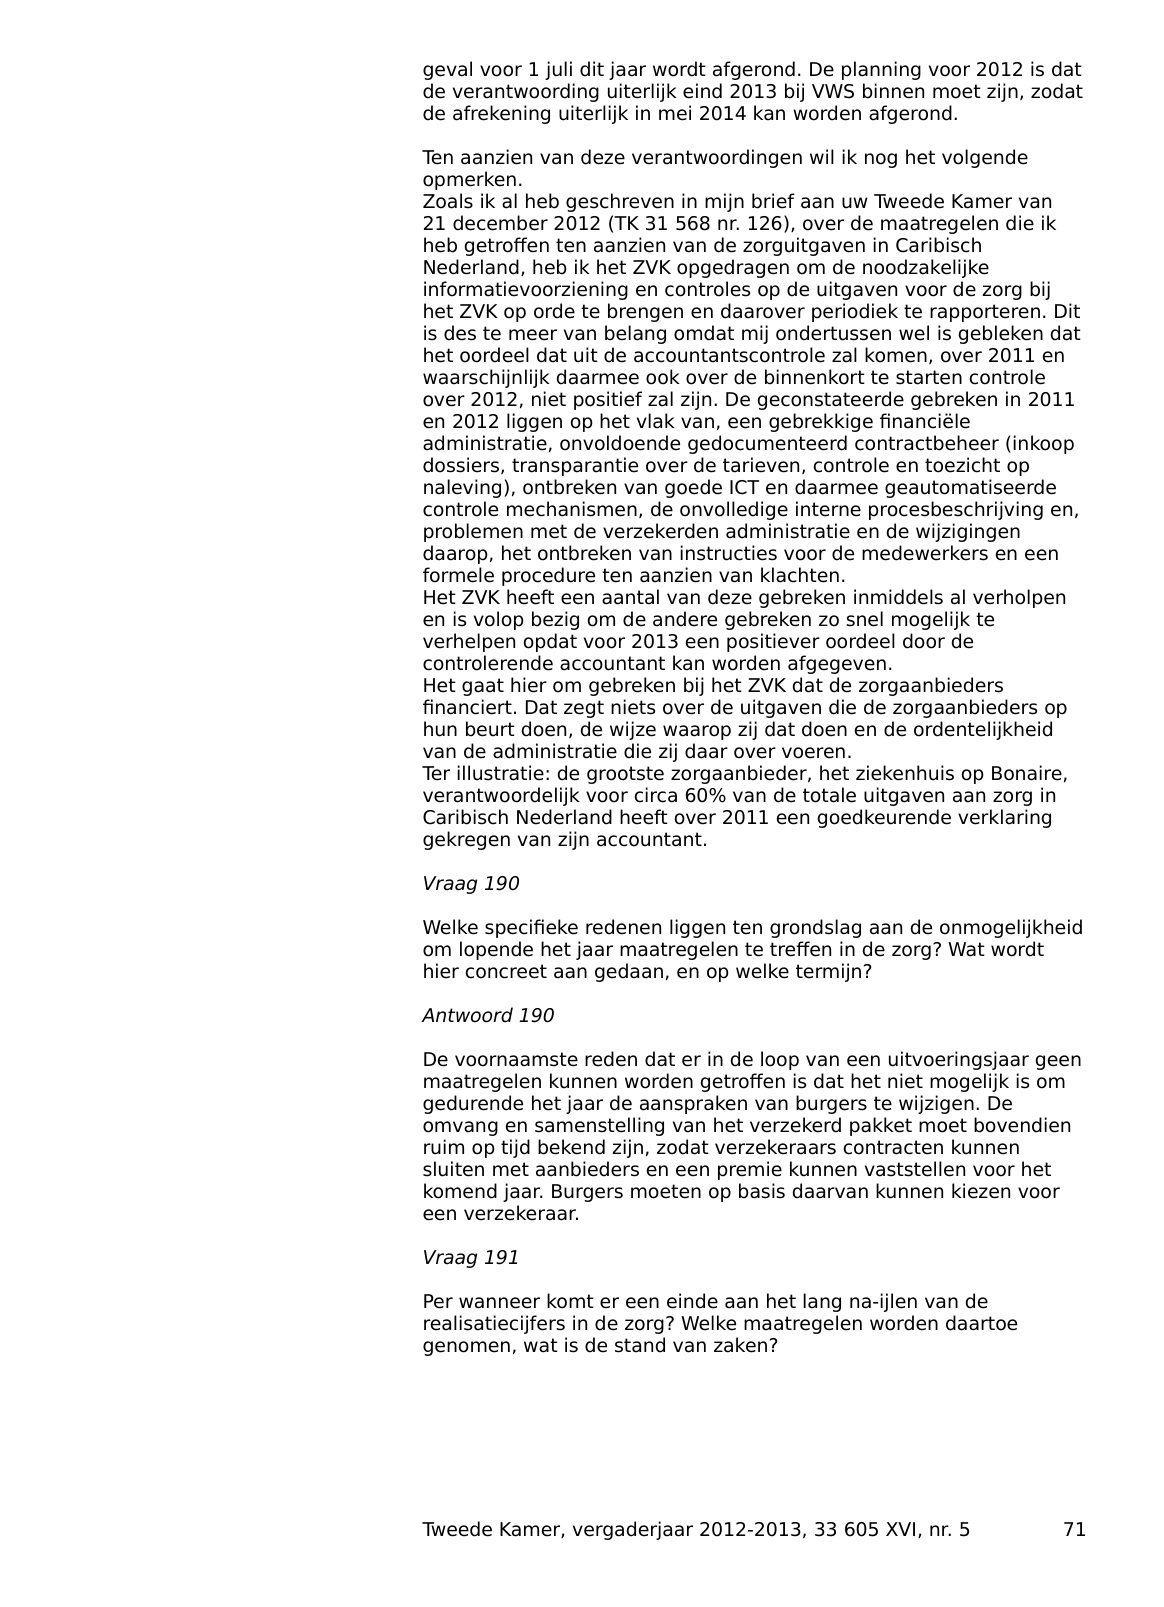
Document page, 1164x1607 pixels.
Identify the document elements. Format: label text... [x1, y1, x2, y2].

text Het gaat hier om gebreken bij het ZVK dat de zorgaanbieders financiert. Dat zegt niets over de uitgaven die de zorgaanbieders op hun beurt doen, de wijze waarop zij dat doen en de ordentelijkheid van de administratie die zij daar over voeren. [422, 675, 1087, 763]
subtitle Antwoord 190 [422, 1005, 1087, 1027]
text Het ZVK heeft een aantal van deze gebreken inmiddels al verholpen en is volop bezig om de andere gebreken zo snel mogelijk te verhelpen opdat voor 2013 een positiever oordeel door de controlerende accountant kan worden afgegeven. [422, 587, 1087, 675]
text Ten aanzien van deze verantwoordingen wil ik nog het volgende opmerken. [422, 147, 1087, 191]
text Ter illustratie: de grootste zorgaanbieder, het ziekenhuis op Bonaire, verantwoordelijk voor circa 60% van de totale uitgaven aan zorg in Caribisch Nederland heeft over 2011 een goedkeurende verklaring gekregen van zijn accountant. [422, 763, 1087, 851]
text geval voor 1 juli dit jaar wordt afgerond. De planning voor 2012 is dat de verantwoording uiterlijk eind 2013 bij VWS binnen moet zijn, zodat de afrekening uiterlijk in mei 2014 kan worden afgerond. [422, 59, 1087, 125]
subtitle Vraag 190 [422, 873, 1087, 895]
text Welke specifieke redenen liggen ten grondslag aan de onmogelijkheid om lopende het jaar maatregelen te treffen in de zorg? Wat wordt hier concreet aan gedaan, en op welke termijn? [422, 917, 1087, 983]
subtitle Vraag 191 [422, 1247, 1087, 1269]
text De voornaamste reden dat er in de loop van een uitvoeringsjaar geen maatregelen kunnen worden getroffen is dat het niet mogelijk is om gedurende het jaar de aanspraken van burgers te wijzigen. De omvang en samenstelling van het verzekerd pakket moet bovendien ruim op tijd bekend zijn, zodat verzekeraars contracten kunnen sluiten met aanbieders en een premie kunnen vaststellen voor het komend jaar. Burgers moeten op basis daarvan kunnen kiezen voor een verzekeraar. [422, 1049, 1087, 1225]
text Zoals ik al heb geschreven in mijn brief aan uw Tweede Kamer van 21 december 2012 (TK 31 568 nr. 126), over de maatregelen die ik heb getroffen ten aanzien van de zorguitgaven in Caribisch Nederland, heb ik het ZVK opgedragen om de noodzakelijke informatievoorziening en controles op de uitgaven voor de zorg bij het ZVK op orde te brengen en daarover periodiek te rapporteren. Dit is des te meer van belang omdat mij ondertussen wel is gebleken dat het oordeel dat uit de accountantscontrole zal komen, over 2011 en waarschijnlijk daarmee ook over de binnenkort te starten controle over 2012, niet positief zal zijn. De geconstateerde gebreken in 2011 en 2012 liggen op het vlak van, een gebrekkige financiële administratie, onvoldoende gedocumenteerd contractbeheer (inkoop dossiers, transparantie over de tarieven, controle en toezicht op naleving), ontbreken van goede ICT en daarmee geautomatiseerde controle mechanismen, de onvolledige interne procesbeschrijving en, problemen met de verzekerden administratie en de wijzigingen daarop, het ontbreken van instructies voor de medewerkers en een formele procedure ten aanzien van klachten. [422, 191, 1087, 587]
text Per wanneer komt er een einde aan het lang na-ijlen van de realisatiecijfers in de zorg? Welke maatregelen worden daartoe genomen, wat is de stand van zaken? [422, 1291, 1087, 1357]
